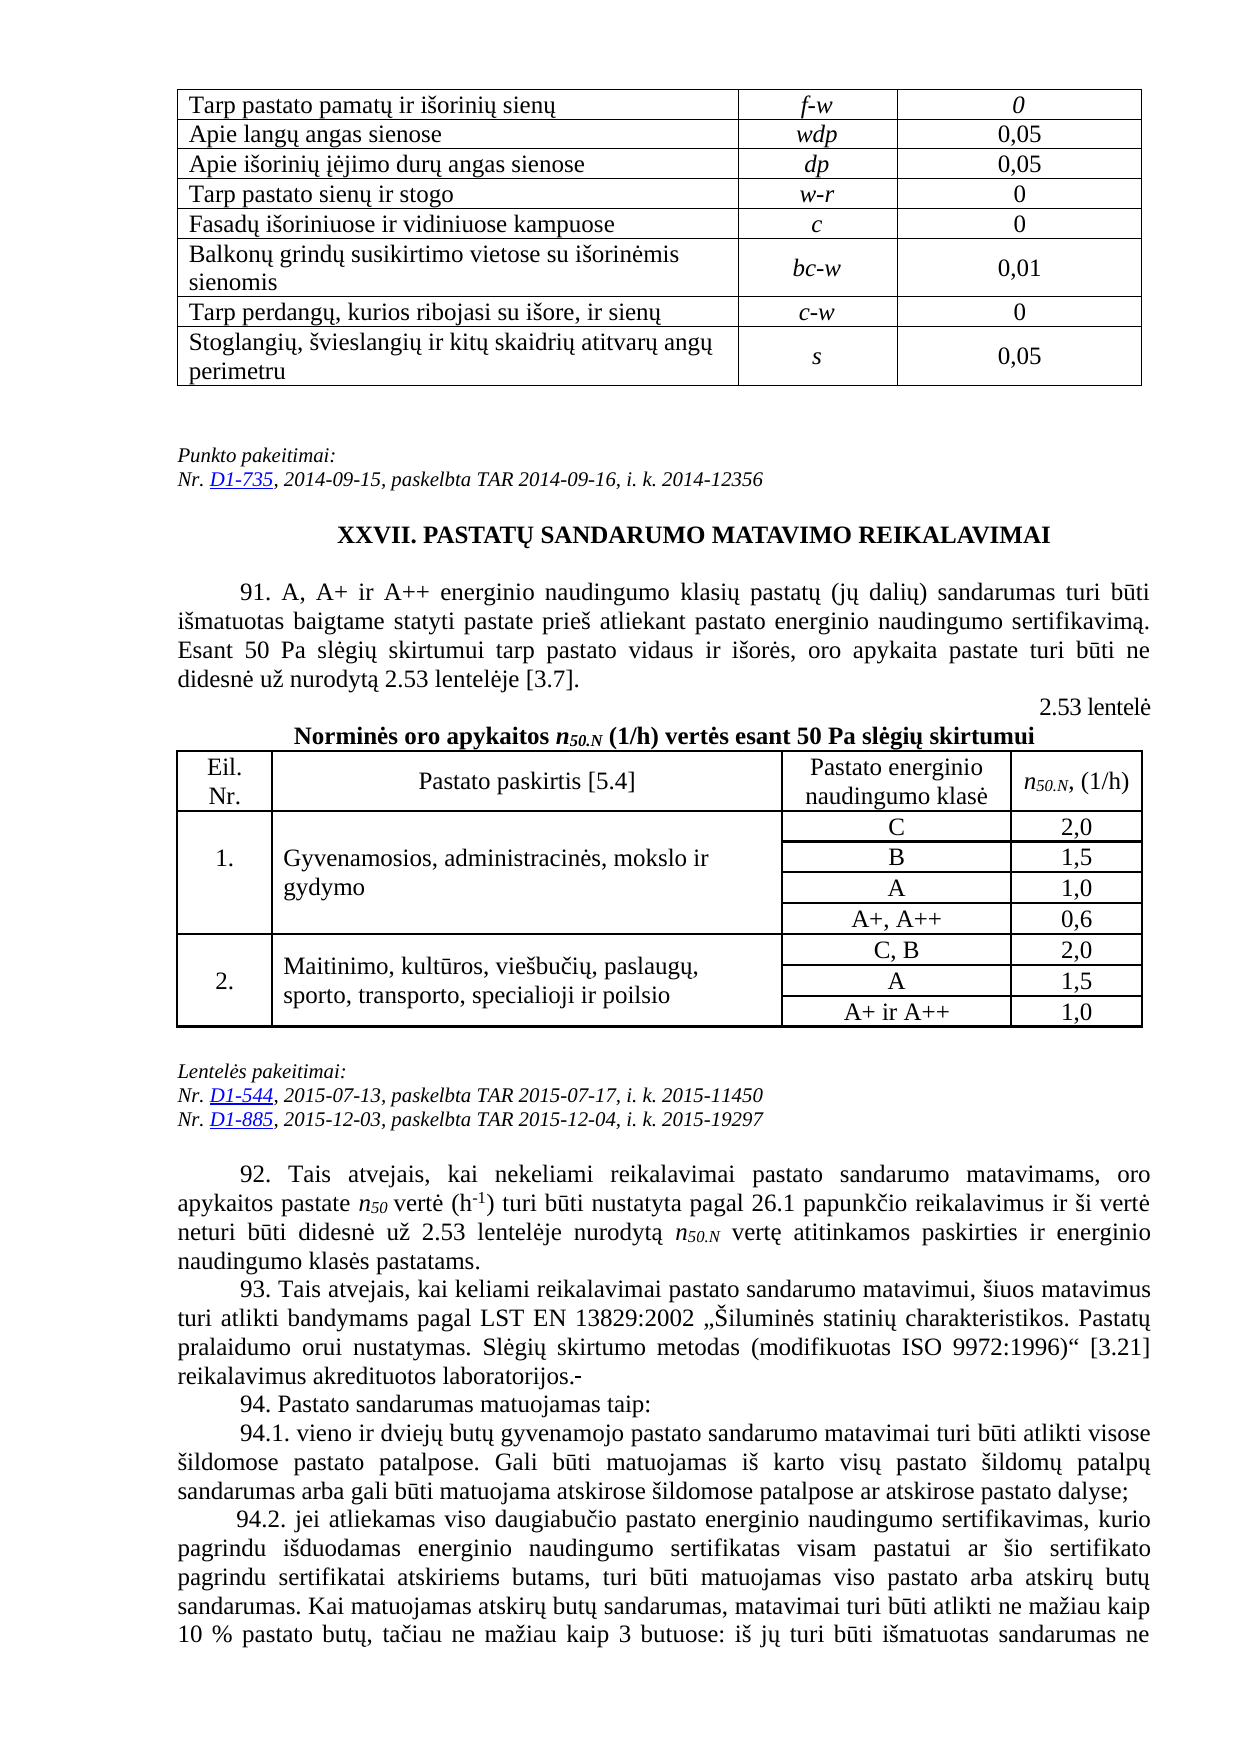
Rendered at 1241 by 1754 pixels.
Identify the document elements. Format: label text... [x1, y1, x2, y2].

table_cell Gyvenamosios, administracinės, mokslo ir gydymo [273, 812, 781, 933]
table_cell 0,05 [898, 149, 1141, 178]
table_cell 0 [898, 209, 1141, 238]
table_cell 0,05 [898, 327, 1141, 384]
text 92. Tais atvejais, kai nekeliami reikalavimai pastato sandarumo matavimams, oro apykaitos pastate n50 vertė (h-1) turi būti nustatyta pagal 26.1 papunkčio reikalavimus ir ši vertė neturi būti didesnė už 2.53 lentelėje nurodytą n50.N vertę atitinkamos paskirties ir energinio naudingumo klasės pastatams. [177, 1159, 1151, 1274]
table_cell wdp [739, 120, 897, 148]
table_cell A+ ir A++ [783, 997, 1010, 1025]
text 2.53 lentelė [177, 692, 1151, 721]
table_cell B [783, 843, 1010, 871]
table_cell A [783, 966, 1010, 994]
table_header n50.N, (1/h) [1012, 752, 1141, 809]
table_cell 1,0 [1012, 997, 1141, 1025]
table_cell c-w [739, 297, 897, 326]
table_cell Maitinimo, kultūros, viešbučių, paslaugų, sporto, transporto, specialioji ir poilsio [273, 935, 781, 1025]
table_cell Tarp pastato pamatų ir išorinių sienų [178, 90, 738, 118]
table_cell f-w [739, 90, 897, 118]
table_cell C [783, 812, 1010, 840]
text Punkto pakeitimai: [177, 443, 1151, 467]
table_cell C, B [783, 935, 1010, 964]
table_cell Balkonų grindų susikirtimo vietose su išorinėmis sienomis [178, 239, 738, 296]
table_cell Apie išorinių įėjimo durų angas sienose [178, 149, 738, 178]
table_cell 1,5 [1012, 966, 1141, 994]
table_cell 2,0 [1012, 812, 1141, 840]
table_cell A+, A++ [783, 904, 1010, 933]
text Nr. D1-735, 2014-09-15, paskelbta TAR 2014-09-16, i. k. 2014-12356 [177, 467, 1151, 491]
table_cell 0,05 [898, 120, 1141, 148]
table_cell 0 [898, 179, 1141, 208]
table_header Eil. Nr. [178, 752, 271, 809]
table_cell A [783, 873, 1010, 902]
table_header Pastato paskirtis [5.4] [273, 752, 781, 809]
table_cell Tarp perdangų, kurios ribojasi su išore, ir sienų [178, 297, 738, 326]
text XXVII. Pastatų sandarumo matavimo reikalavimai [177, 520, 1151, 549]
table_cell Tarp pastato sienų ir stogo [178, 179, 738, 208]
table_header Pastato energinio naudingumo klasė [783, 752, 1010, 809]
text 91. A, A+ ir A++ energinio naudingumo klasių pastatų (jų dalių) sandarumas turi būti išmatuotas baigtame statyti pastate prieš atliekant pastato energinio naudingumo sertifikavimą. Esant 50 Pa slėgių skirtumui tarp pastato vidaus ir išorės, oro apykaita pastate turi būti ne didesnė už nurodytą 2.53 lentelėje [3.7]. [177, 577, 1151, 692]
table_cell 1,5 [1012, 843, 1141, 871]
text Nr. D1-544, 2015-07-13, paskelbta TAR 2015-07-17, i. k. 2015-11450 [177, 1083, 1151, 1107]
text Norminės oro apykaitos n50.N (1/h) vertės esant 50 Pa slėgių skirtumui [177, 721, 1151, 750]
text 93. Tais atvejais, kai keliami reikalavimai pastato sandarumo matavimui, šiuos matavimus turi atlikti bandymams pagal LST EN 13829:2002 „Šiluminės statinių charakteristikos. Pastatų pralaidumo orui nustatymas. Slėgių skirtumo metodas (modifikuotas ISO 9972:1996)“ [3.21] reikalavimus akredituotos laboratorijos. [177, 1274, 1151, 1389]
table_cell 2,0 [1012, 935, 1141, 964]
table_cell 0,01 [898, 239, 1141, 296]
text Lentelės pakeitimai: [177, 1058, 1151, 1083]
table_cell 0 [898, 297, 1141, 326]
table_cell 2. [178, 935, 271, 1025]
table_cell dp [739, 149, 897, 178]
table_cell 1. [178, 812, 271, 933]
table_cell Fasadų išoriniuose ir vidiniuose kampuose [178, 209, 738, 238]
table_cell bc-w [739, 239, 897, 296]
table_cell w-r [739, 179, 897, 208]
table_cell c [739, 209, 897, 238]
table_cell 0 [898, 90, 1141, 118]
text Nr. D1-885, 2015-12-03, paskelbta TAR 2015-12-04, i. k. 2015-19297 [177, 1107, 1151, 1131]
table_cell Apie langų angas sienose [178, 120, 738, 148]
table_cell s [739, 327, 897, 384]
table_cell Stoglangių, švieslangių ir kitų skaidrių atitvarų angų perimetru [178, 327, 738, 384]
text 94.1. vieno ir dviejų butų gyvenamojo pastato sandarumo matavimai turi būti atlikti visose šildomose pastato patalpose. Gali būti matuojamas iš karto visų pastato šildomų patalpų sandarumas arba gali būti matuojama atskirose šildomose patalpose ar atskirose pastato dalyse; [177, 1418, 1151, 1504]
text 94.2. jei atliekamas viso daugiabučio pastato energinio naudingumo sertifikavimas, kurio pagrindu išduodamas energinio naudingumo sertifikatas visam pastatui ar šio sertifikato pagrindu sertifikatai atskiriems butams, turi būti matuojamas viso pastato arba atskirų butų sandarumas. Kai matuojamas atskirų butų sandarumas, matavimai turi būti atlikti ne mažiau kaip 10 % pastato butų, tačiau ne mažiau kaip 3 butuose: iš jų turi būti išmatuotas sandarumas ne [177, 1504, 1151, 1648]
table_cell 1,0 [1012, 873, 1141, 902]
text 94. Pastato sandarumas matuojamas taip: [177, 1389, 1151, 1418]
table_cell 0,6 [1012, 904, 1141, 933]
